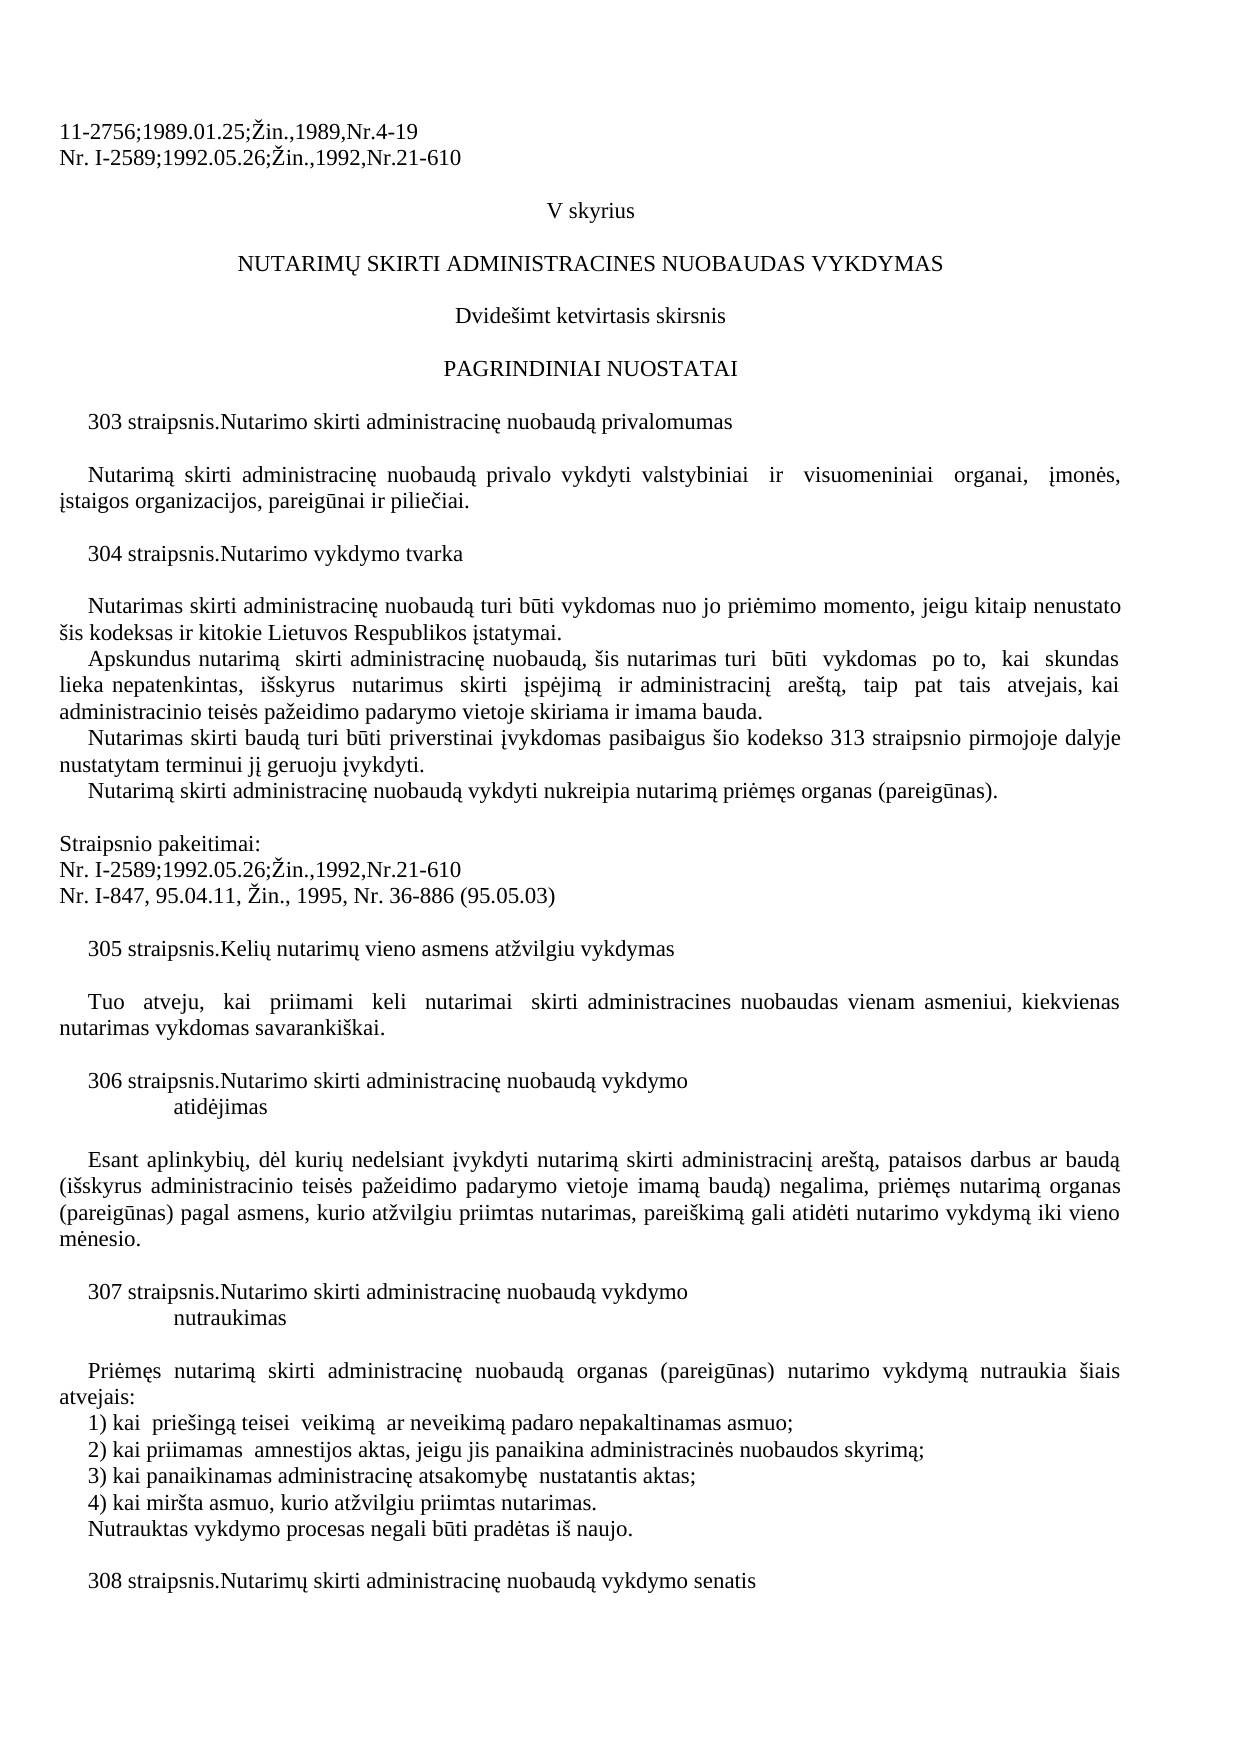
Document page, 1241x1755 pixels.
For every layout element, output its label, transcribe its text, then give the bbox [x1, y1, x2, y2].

text 4) kai miršta asmuo, kurio atžvilgiu priimtas nutarimas. [59, 1488, 1122, 1515]
text 307 straipsnis.Nutarimo skirti administracinę nuobaudą vykdymo [59, 1278, 1122, 1304]
text 2) kai priimamas amnestijos aktas, jeigu jis panaikina administracinės nuobaudos skyrimą; [59, 1436, 1122, 1462]
text atidėjimas [59, 1093, 1122, 1119]
text Nutarimą skirti administracinę nuobaudą vykdyti nukreipia nutarimą priėmęs organas (pareigūnas). [59, 777, 1122, 803]
text nutraukimas [59, 1304, 1122, 1330]
text PAGRINDINIAI NUOSTATAI [59, 355, 1122, 382]
text NUTARIMŲ SKIRTI ADMINISTRACINES NUOBAUDAS VYKDYMAS [59, 250, 1122, 276]
text 308 straipsnis.Nutarimų skirti administracinę nuobaudą vykdymo senatis [59, 1568, 1122, 1594]
text Straipsnio pakeitimai: [59, 830, 1122, 856]
text 305 straipsnis.Kelių nutarimų vieno asmens atžvilgiu vykdymas [59, 935, 1122, 961]
text 306 straipsnis.Nutarimo skirti administracinę nuobaudą vykdymo [59, 1067, 1122, 1093]
text Nr. I-847, 95.04.11, Žin., 1995, Nr. 36-886 (95.05.03) [59, 882, 1122, 909]
text Apskundus nutarimą skirti administracinę nuobaudą, šis nutarimas turi būti vykdomas po to, kai skundas lieka nepatenkintas, išskyrus nutarimus skirti įspėjimą ir administracinį areštą, taip pat tais atvejais, kai administracinio teisės pažeidimo padarymo vietoje skiriama ir imama bauda. [59, 645, 1122, 724]
text 3) kai panaikinamas administracinę atsakomybę nustatantis aktas; [59, 1462, 1122, 1488]
text Nr. I-2589;1992.05.26;Žin.,1992,Nr.21-610 [59, 856, 1122, 882]
text Nutarimas skirti administracinę nuobaudą turi būti vykdomas nuo jo priėmimo momento, jeigu kitaip nenustato šis kodeksas ir kitokie Lietuvos Respublikos įstatymai. [59, 592, 1122, 645]
text Esant aplinkybių, dėl kurių nedelsiant įvykdyti nutarimą skirti administracinį areštą, pataisos darbus ar baudą (išskyrus administracinio teisės pažeidimo padarymo vietoje imamą baudą) negalima, priėmęs nutarimą organas (pareigūnas) pagal asmens, kurio atžvilgiu priimtas nutarimas, pareiškimą gali atidėti nutarimo vykdymą iki vieno mėnesio. [59, 1146, 1122, 1251]
text 303 straipsnis.Nutarimo skirti administracinę nuobaudą privalomumas [59, 408, 1122, 434]
text Nutrauktas vykdymo procesas negali būti pradėtas iš naujo. [59, 1515, 1122, 1541]
text V skyrius [59, 197, 1122, 223]
text 304 straipsnis.Nutarimo vykdymo tvarka [59, 540, 1122, 566]
text Priėmęs nutarimą skirti administracinę nuobaudą organas (pareigūnas) nutarimo vykdymą nutraukia šiais atvejais: [59, 1357, 1122, 1409]
text Nr. I-2589;1992.05.26;Žin.,1992,Nr.21-610 [59, 144, 1122, 171]
text 11-2756;1989.01.25;Žin.,1989,Nr.4-19 [59, 118, 1122, 144]
text Nutarimas skirti baudą turi būti priverstinai įvykdomas pasibaigus šio kodekso 313 straipsnio pirmojoje dalyje nustatytam terminui jį geruoju įvykdyti. [59, 724, 1122, 777]
text Nutarimą skirti administracinę nuobaudą privalo vykdyti valstybiniai ir visuomeniniai organai, įmonės, įstaigos organizacijos, pareigūnai ir piliečiai. [59, 461, 1122, 513]
text 1) kai priešingą teisei veikimą ar neveikimą padaro nepakaltinamas asmuo; [59, 1409, 1122, 1436]
text Tuo atveju, kai priimami keli nutarimai skirti administracines nuobaudas vienam asmeniui, kiekvienas nutarimas vykdomas savarankiškai. [59, 988, 1122, 1041]
text Dvidešimt ketvirtasis skirsnis [59, 303, 1122, 329]
